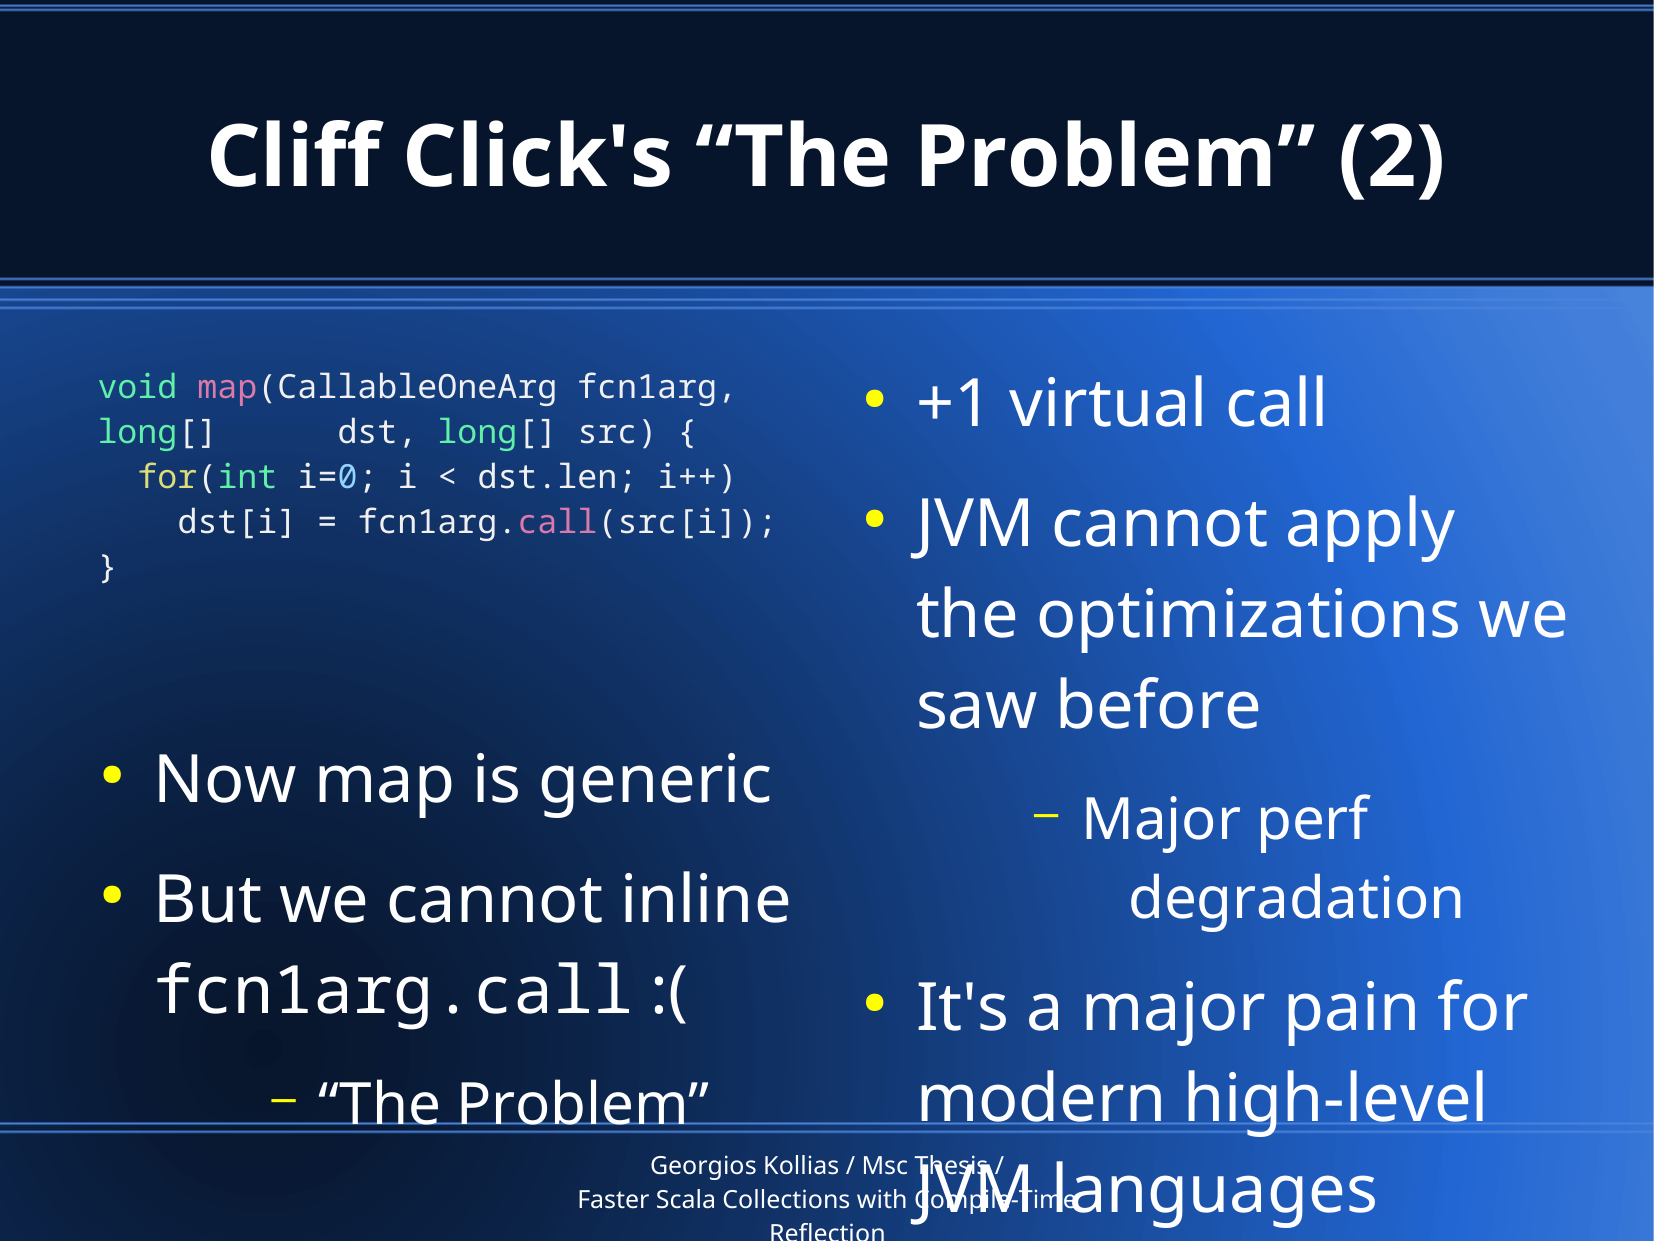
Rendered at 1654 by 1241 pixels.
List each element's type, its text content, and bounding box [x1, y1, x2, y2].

text_box void map(CallableOneArg fcn1arg, long[] dst, long[] src) { for(int i=0; i < dst.len; i++) dst[i] = fcn1arg.call(src[i]); } [82, 355, 796, 571]
list +1 virtual call JVM cannot apply the optimizations we saw before Major perf degradation It's a major pain for modern high-level JVM languages [845, 355, 1572, 1092]
title Cliff Click's “The Problem” (2) [82, 49, 1571, 257]
list Now map is generic But we cannot inline fcn1arg.call :( “The Problem” [82, 730, 809, 1080]
picture [0, 0, 1654, 1241]
picture [774, 1235, 781, 1241]
picture [874, 1230, 881, 1241]
picture [774, 1226, 780, 1233]
picture [859, 1230, 866, 1240]
